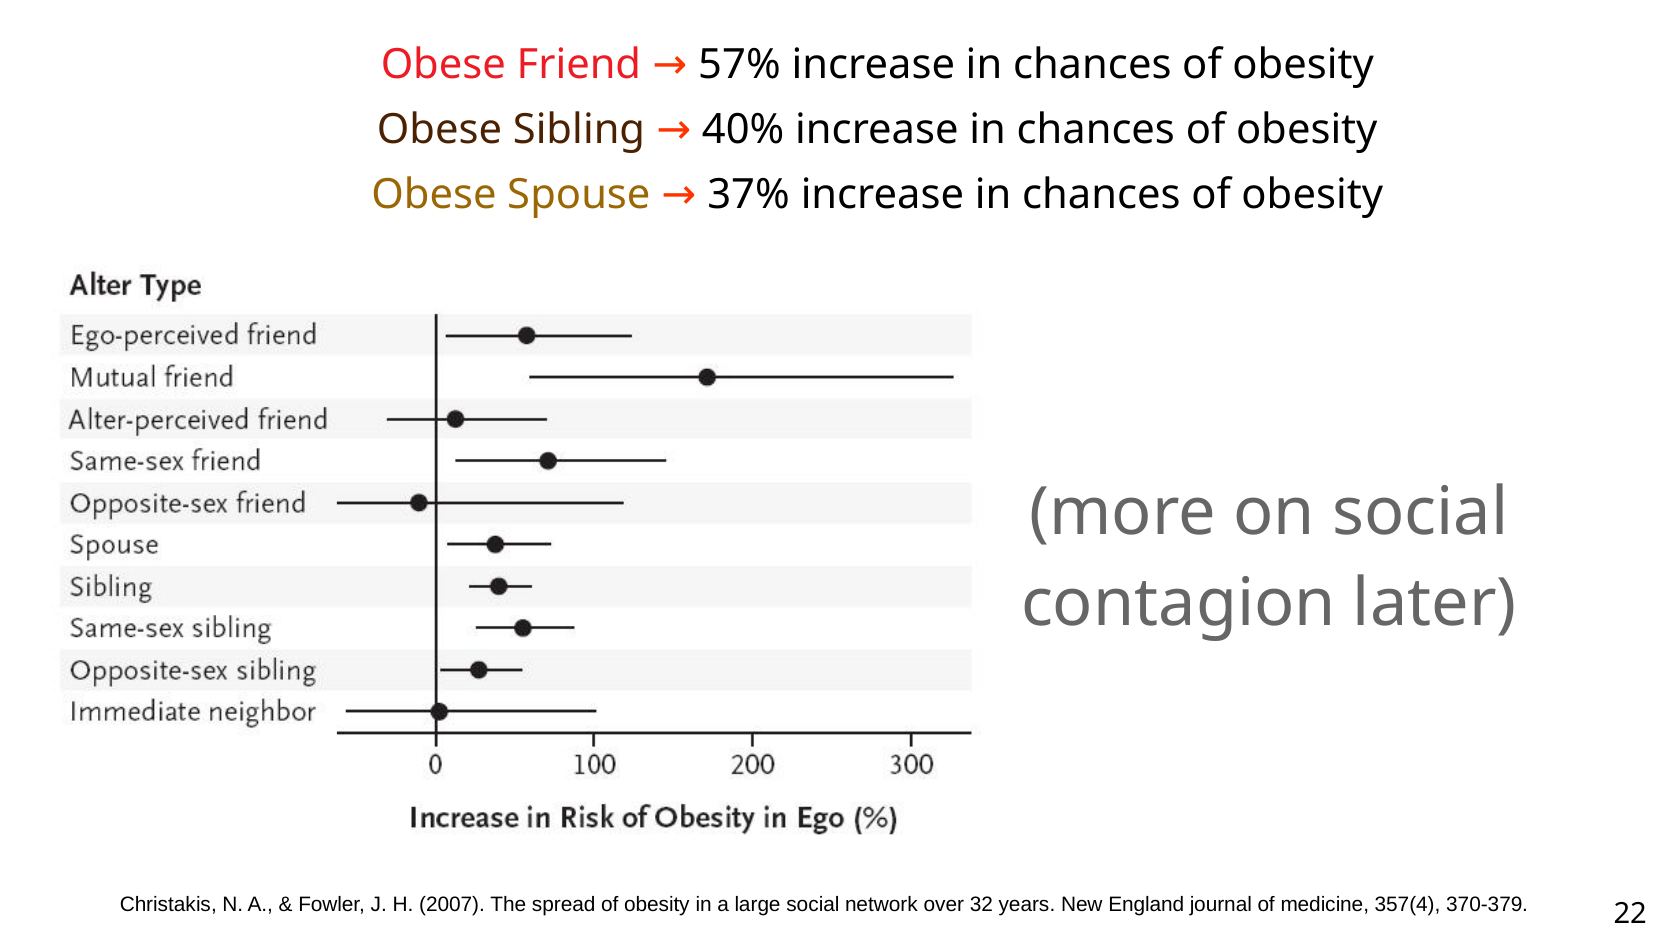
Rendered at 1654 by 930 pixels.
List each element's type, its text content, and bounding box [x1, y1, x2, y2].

text_box Obese Friend → 57% increase in chances of obesity Obese Sibling → 40% increase in chances of obesity Obese Spouse → 37% increase in chances of obesity [119, 29, 1635, 274]
text_box Christakis, N. A., & Fowler, J. H. (2007). The spread of obesity in a large social network over 32 years. New England journal of medicine, 357(4), 370-379. [105, 885, 1544, 924]
title (more on social contagion later) [999, 390, 1596, 719]
picture [30, 255, 999, 871]
